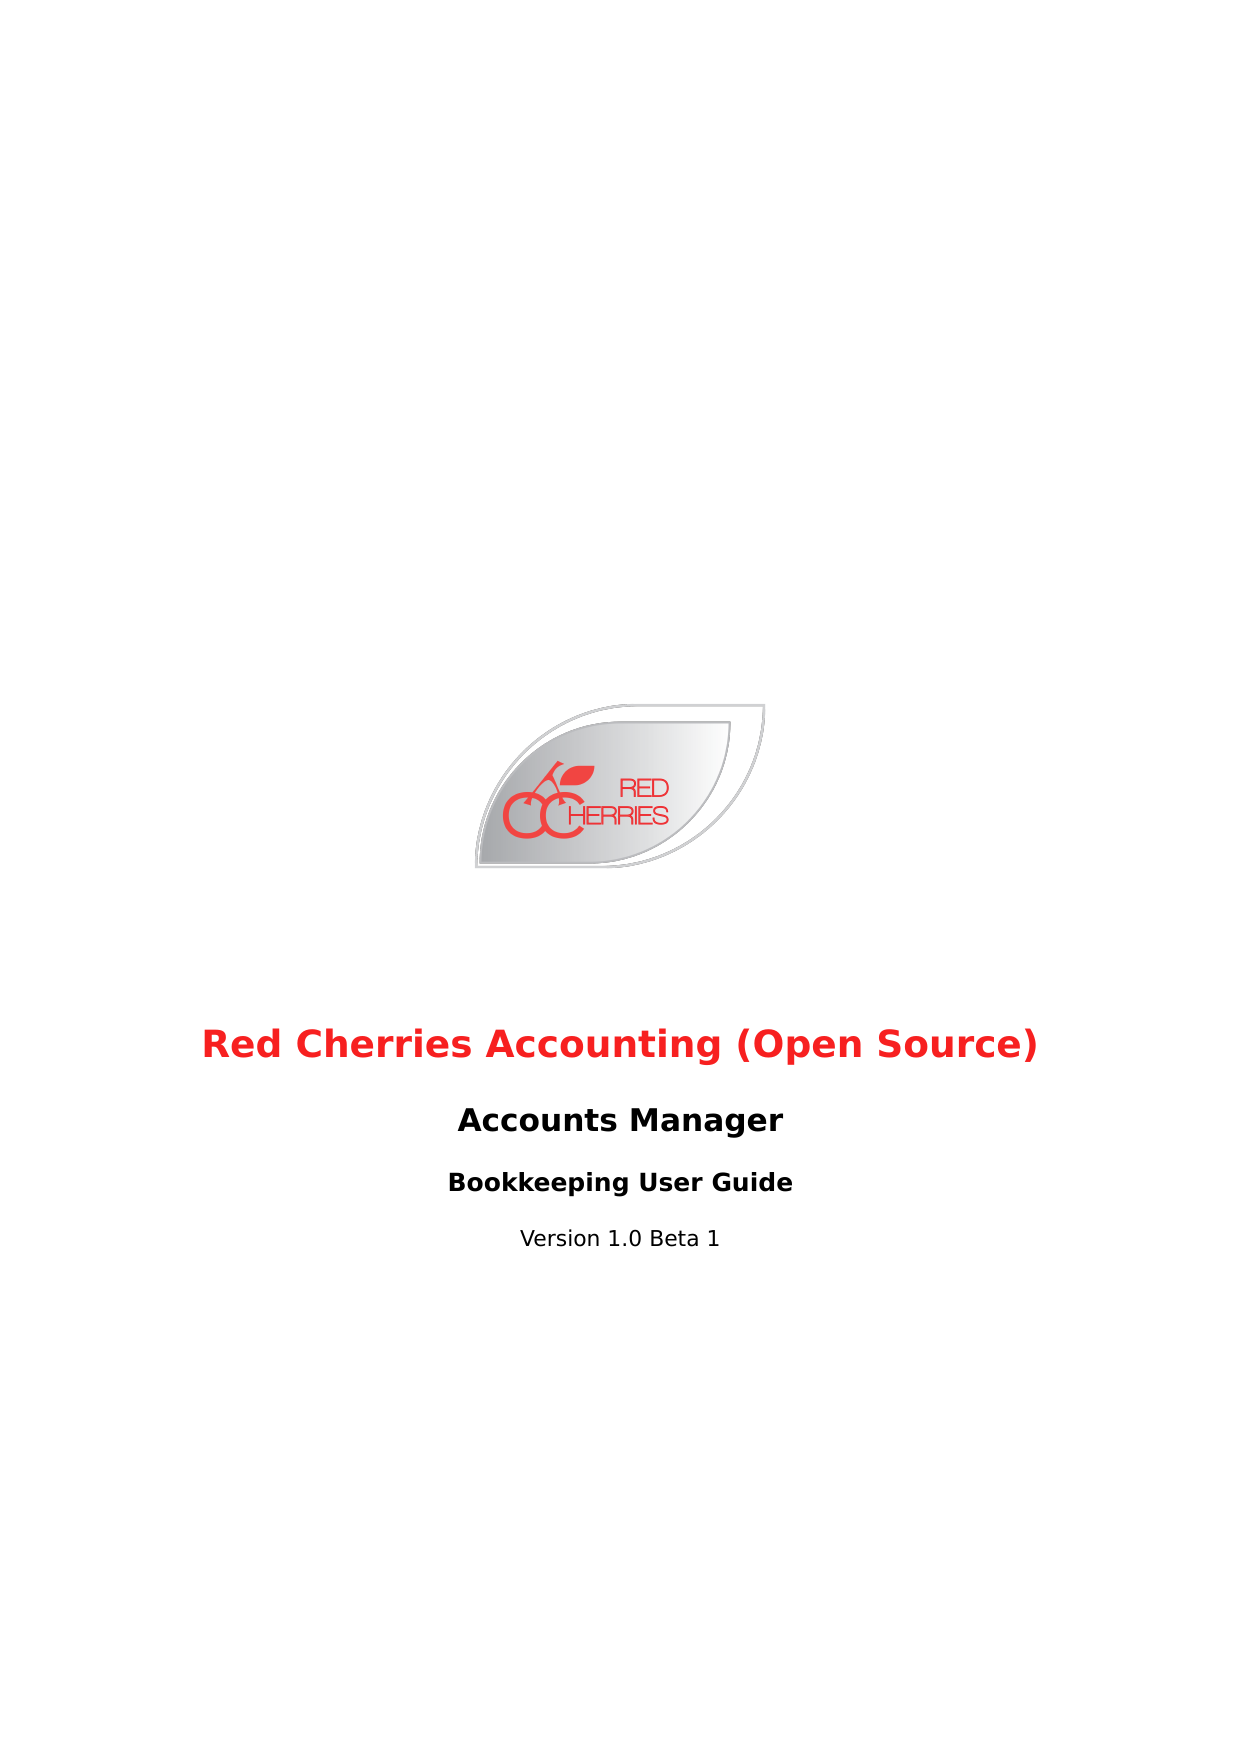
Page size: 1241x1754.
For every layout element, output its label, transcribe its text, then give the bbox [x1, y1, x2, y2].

text Red Cherries Accounting (Open Source) [118, 1022, 1122, 1066]
text Accounts Manager [118, 1102, 1122, 1139]
picture [472, 701, 768, 871]
text Bookkeeping User Guide [118, 1168, 1122, 1197]
text Version 1.0 Beta 1 [118, 1226, 1122, 1252]
